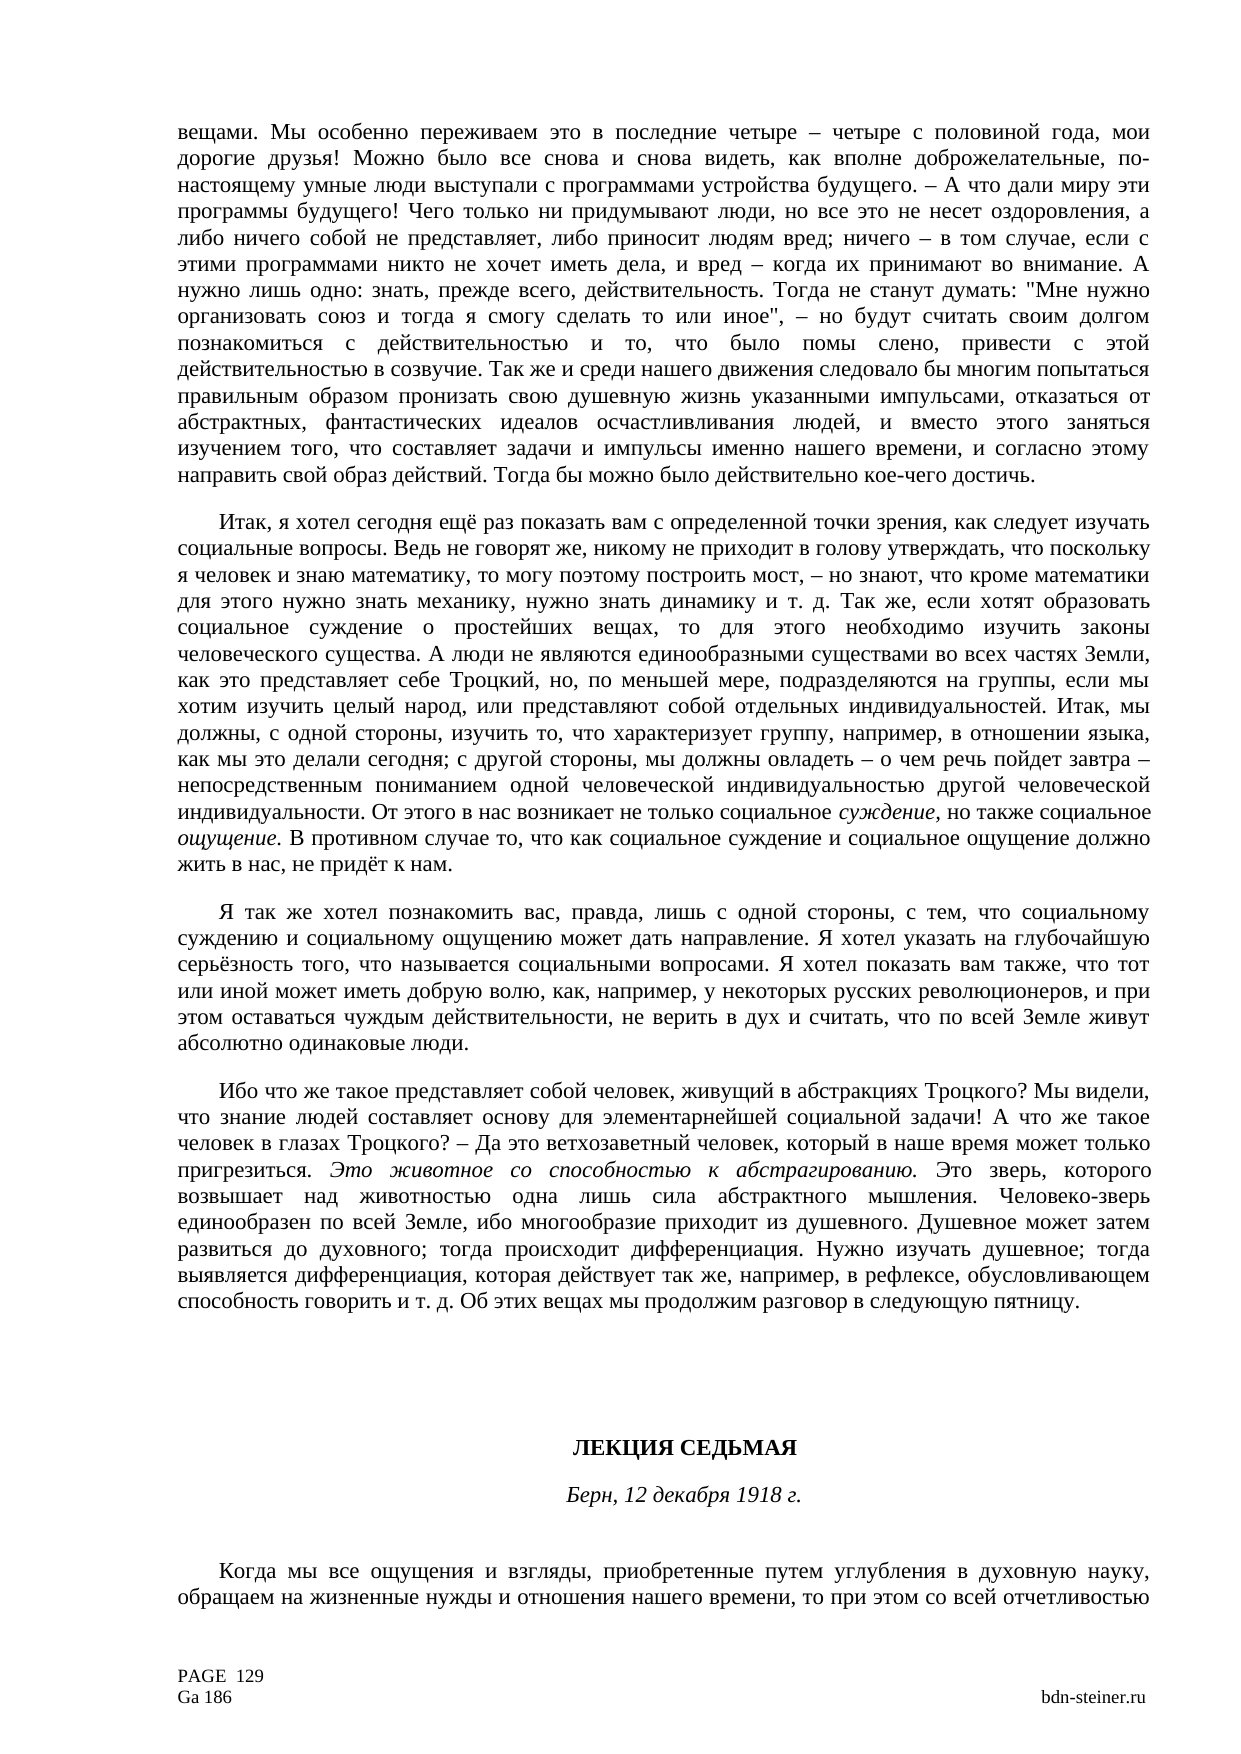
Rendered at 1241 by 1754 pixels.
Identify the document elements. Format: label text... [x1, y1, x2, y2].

text вещами. Мы особенно переживаем это в последние четыре – четыре с половиной года, мои дорогие друзья! Можно было все снова и снова видеть, как вполне доброжелательные, по-настоящему умные люди выступали с программами устройства будущего. – А что дали миру эти программы будущего! Чего только ни придумывают люди, но все это не несет оздоровления, а либо ничего собой не представляет, либо приносит людям вред; ничего – в том случае, если с этими программами никто не хочет иметь дела, и вред – когда их принимают во внимание. А нужно лишь одно: знать, прежде всего, действительность. Тогда не станут думать: "Мне нужно организовать союз и тогда я смогу сделать то или иное", – но будут считать своим долгом познакомиться с действительностью и то, что было помы слено, привести с этой действительностью в созвучие. Так же и среди нашего движения следовало бы многим попытаться правильным образом пронизать свою душевную жизнь указанными импульсами, отказаться от абстрактных, фантастических идеалов осчастливливания людей, и вместо этого заняться изучением того, что составляет задачи и импульсы именно нашего времени, и согласно этому направить свой образ действий. Тогда бы можно было действительно кое-чего достичь. [177, 118, 1152, 487]
text ЛЕКЦИЯ СЕДЬМАЯ [177, 1434, 1152, 1460]
text Берн, 12 декабря 1918 г. [177, 1481, 1152, 1507]
text Я так же хотел познакомить вас, правда, лишь с одной стороны, с тем, что социальному суждению и социальному ощущению может дать направление. Я хотел указать на глубочайшую серьёзность того, что называется социальными вопросами. Я хотел показать вам также, что тот или иной может иметь добрую волю, как, например, у некоторых русских революционеров, и при этом оставаться чуждым действительности, не верить в дух и считать, что по всей Земле живут абсолютно одинаковые люди. [177, 898, 1152, 1056]
text Итак, я хотел сегодня ещё раз показать вам с определенной точки зрения, как следует изучать социальные вопросы. Ведь не говорят же, никому не приходит в голову утверждать, что поскольку я человек и знаю математику, то могу поэтому построить мост, – но знают, что кроме математики для этого нужно знать механику, нужно знать динамику и т. д. Так же, если хотят образовать социальное суждение о простейших вещах, то для этого необходимо изучить законы человеческого существа. А люди не являются единообразными существами во всех частях Земли, как это представляет себе Троцкий, но, по меньшей мере, подразделяются на группы, если мы хотим изучить целый народ, или представляют собой отдельных индивидуальностей. Итак, мы должны, с одной стороны, изучить то, что характеризует группу, например, в отношении языка, как мы это делали сегодня; с другой стороны, мы должны овладеть – о чем речь пойдет завтра – непосредственным пониманием одной человеческой индивидуальностью другой человеческой индивидуальности. От этого в нас возникает не только социальное суждение, но также социальное ощущение. В противном случае то, что как социальное суждение и социальное ощущение должно жить в нас, не придёт к нам. [177, 508, 1152, 877]
text Когда мы все ощущения и взгляды, приобретенные путем углубления в духовную науку, обращаем на жизненные нужды и отношения нашего времени, то при этом со всей отчетливостью [177, 1557, 1152, 1610]
text Ибо что же такое представляет собой человек, живущий в абстракциях Троцкого? Мы видели, что знание людей составляет основу для элементарнейшей социальной задачи! А что же такое человек в глазах Троцкого? – Да это ветхозаветный человек, который в наше время может только пригрезиться. Это животное со способностью к абстрагированию. Это зверь, которого возвышает над животностью одна лишь сила абстрактного мышления. Человеко-зверь единообразен по всей Земле, ибо многообразие приходит из душевного. Душевное может затем развиться до духовного; тогда происходит дифференциация. Нужно изучать душевное; тогда выявляется дифференциация, которая действует так же, например, в рефлексе, обусловливающем способность говорить и т. д. Об этих вещах мы продолжим разговор в следующую пятницу. [177, 1077, 1152, 1314]
